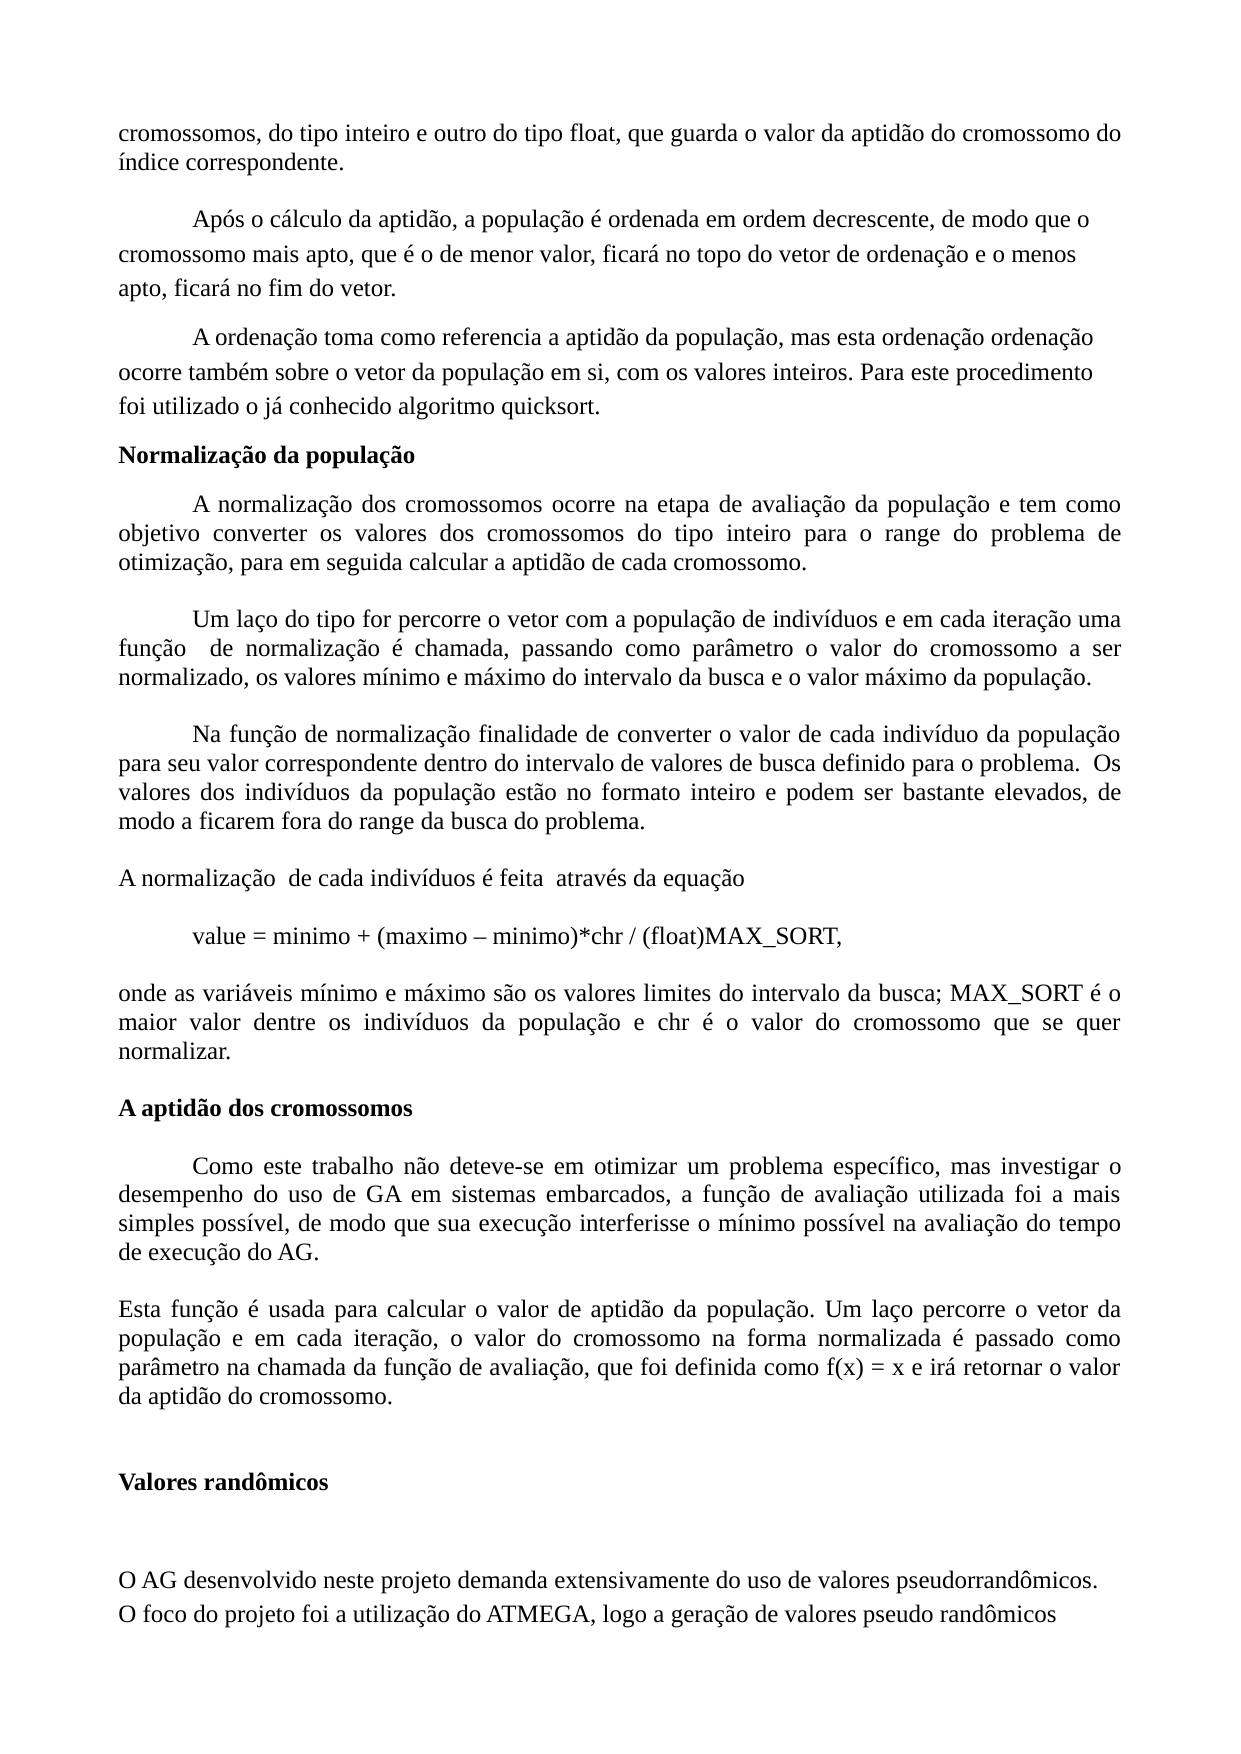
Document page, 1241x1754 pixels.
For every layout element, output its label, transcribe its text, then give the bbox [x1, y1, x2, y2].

text Valores randômicos [118, 1467, 1122, 1496]
text Após o cálculo da aptidão, a população é ordenada em ordem decrescente, de modo que o cromossomo mais apto, que é o de menor valor, ficará no topo do vetor de ordenação e o menos apto, ficará no fim do vetor. [118, 204, 1122, 302]
text Esta função é usada para calcular o valor de aptidão da população. Um laço percorre o vetor da população e em cada iteração, o valor do cromossomo na forma normalizada é passado como parâmetro na chamada da função de avaliação, que foi definida como f(x) = x e irá retornar o valor da aptidão do cromossomo. [118, 1294, 1122, 1409]
text Na função de normalização finalidade de converter o valor de cada indivíduo da população para seu valor correspondente dentro do intervalo de valores de busca definido para o problema. Os valores dos indivíduos da população estão no formato inteiro e podem ser bastante elevados, de modo a ficarem fora do range da busca do problema. [118, 719, 1122, 834]
text Como este trabalho não deteve-se em otimizar um problema específico, mas investigar o desempenho do uso de GA em sistemas embarcados, a função de avaliação utilizada foi a mais simples possível, de modo que sua execução interferisse o mínimo possível na avaliação do tempo de execução do AG. [118, 1151, 1122, 1266]
text value = minimo + (maximo – minimo)*chr / (float)MAX_SORT, [118, 921, 1122, 949]
text A normalização de cada indivíduos é feita através da equação [118, 863, 1122, 892]
text cromossomos, do tipo inteiro e outro do tipo float, que guarda o valor da aptidão do cromossomo do índice correspondente. [118, 118, 1122, 176]
text onde as variáveis mínimo e máximo são os valores limites do intervalo da busca; MAX_SORT é o maior valor dentre os indivíduos da população e chr é o valor do cromossomo que se quer normalizar. [118, 978, 1122, 1064]
text A aptidão dos cromossomos [118, 1093, 1122, 1122]
text Normalização da população [118, 440, 1122, 469]
text O AG desenvolvido neste projeto demanda extensivamente do uso de valores pseudorrandômicos. O foco do projeto foi a utilização do ATMEGA, logo a geração de valores pseudo randômicos [118, 1565, 1122, 1628]
text Um laço do tipo for percorre o vetor com a população de indivíduos e em cada iteração uma função de normalização é chamada, passando como parâmetro o valor do cromossomo a ser normalizado, os valores mínimo e máximo do intervalo da busca e o valor máximo da população. [118, 604, 1122, 691]
text A normalização dos cromossomos ocorre na etapa de avaliação da população e tem como objetivo converter os valores dos cromossomos do tipo inteiro para o range do problema de otimização, para em seguida calcular a aptidão de cada cromossomo. [118, 489, 1122, 576]
text A ordenação toma como referencia a aptidão da população, mas esta ordenação ordenação ocorre também sobre o vetor da população em si, com os valores inteiros. Para este procedimento foi utilizado o já conhecido algoritmo quicksort. [118, 322, 1122, 420]
